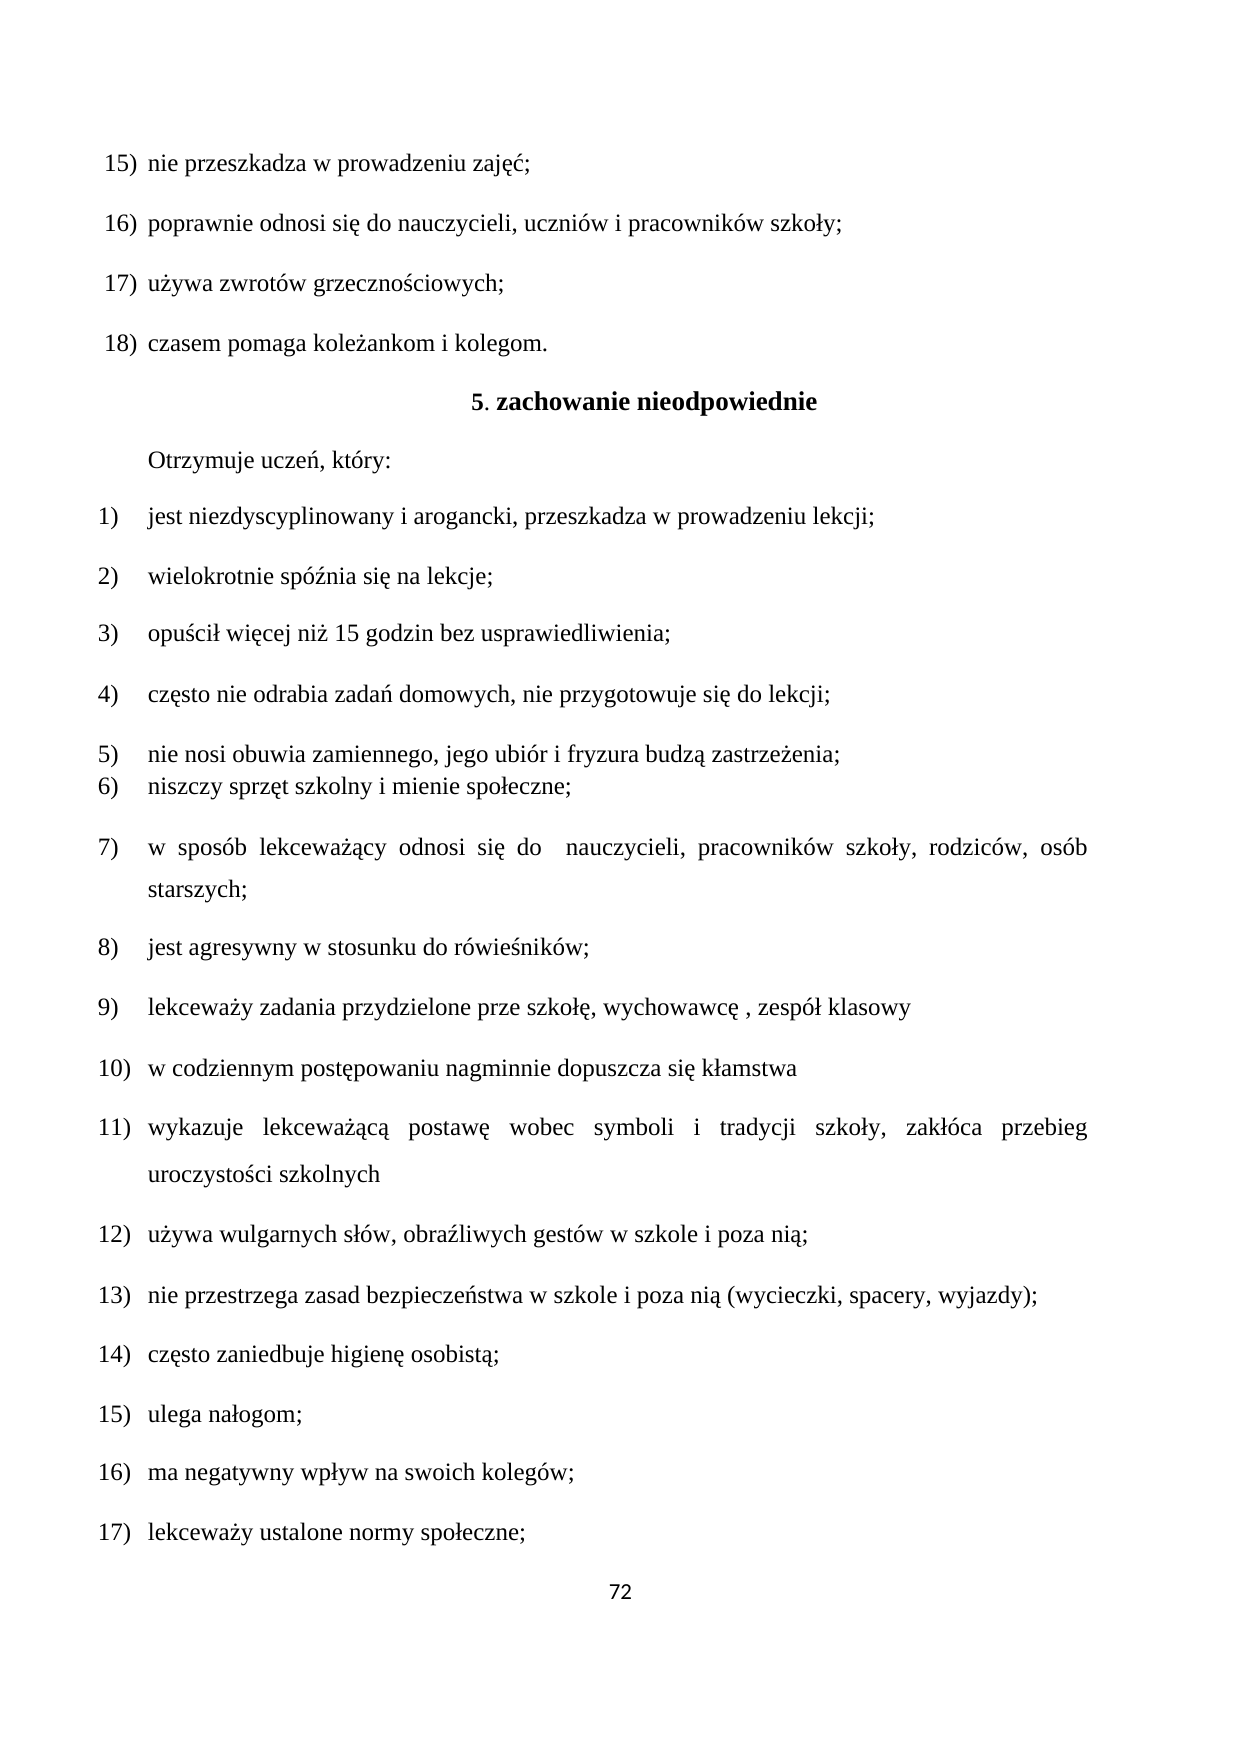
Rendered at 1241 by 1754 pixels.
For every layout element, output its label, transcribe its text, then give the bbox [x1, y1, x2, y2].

list nie nosi obuwia zamiennego, jego ubiór i fryzura budzą zastrzeżenia; [98, 739, 1088, 768]
list nie przeszkadza w prowadzeniu zajęć; [104, 148, 1088, 176]
list czasem pomaga koleżankom i kolegom. [104, 328, 1088, 356]
list nie przestrzega zasad bezpieczeństwa w szkole i poza nią (wycieczki, spacery, wyjazdy); [98, 1280, 1088, 1308]
list ulega nałogom; [98, 1399, 1088, 1427]
list jest niezdyscyplinowany i arogancki, przeszkadza w prowadzeniu lekcji; [98, 501, 1088, 530]
list używa wulgarnych słów, obraźliwych gestów w szkole i poza nią; [98, 1219, 1088, 1248]
list ma negatywny wpływ na swoich kolegów; [98, 1457, 1088, 1486]
list w codziennym postępowaniu nagminnie dopuszcza się kłamstwa [98, 1053, 1088, 1081]
list wielokrotnie spóźnia się na lekcje; [98, 561, 1088, 590]
list opuścił więcej niż 15 godzin bez usprawiedliwienia; [98, 618, 1088, 647]
list lekceważy ustalone normy społeczne; [98, 1517, 1088, 1546]
list często zaniedbuje higienę osobistą; [98, 1339, 1088, 1368]
text Otrzymuje uczeń, który: [148, 446, 1088, 474]
list często nie odrabia zadań domowych, nie przygotowuje się do lekcji; [98, 679, 1088, 707]
list lekceważy zadania przydzielone prze szkołę, wychowawcę , zespół klasowy [98, 992, 1088, 1021]
list używa zwrotów grzecznościowych; [104, 268, 1088, 297]
list poprawnie odnosi się do nauczycieli, uczniów i pracowników szkoły; [104, 208, 1088, 236]
subtitle 5. zachowanie nieodpowiednie [202, 386, 1093, 417]
list niszczy sprzęt szkolny i mienie społeczne; [98, 771, 1088, 800]
list w sposób lekceważący odnosi się do nauczycieli, pracowników szkoły, rodziców, osób starszych; [98, 832, 1088, 903]
list wykazuje lekceważącą postawę wobec symboli i tradycji szkoły, zakłóca przebieg uroczystości szkolnych [98, 1112, 1088, 1188]
list jest agresywny w stosunku do rówieśników; [98, 932, 1088, 961]
